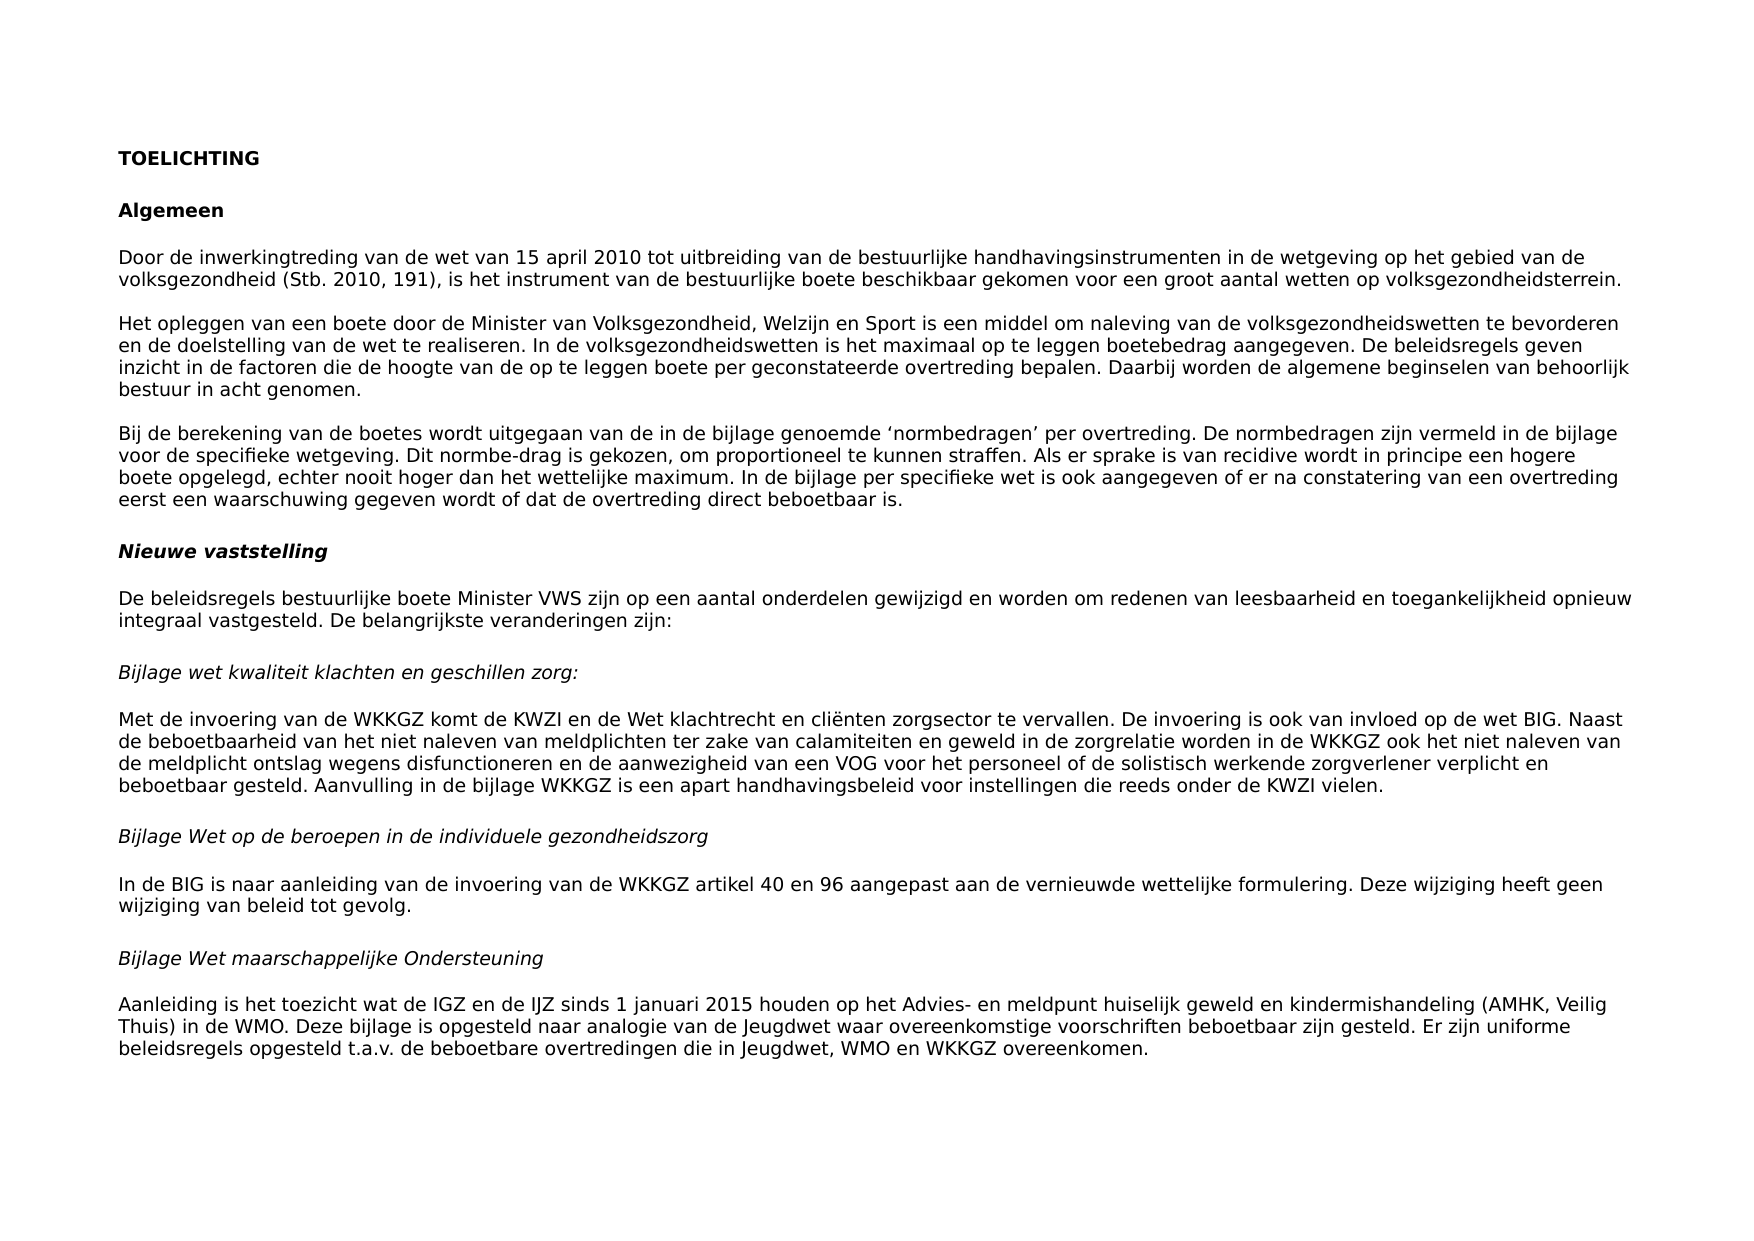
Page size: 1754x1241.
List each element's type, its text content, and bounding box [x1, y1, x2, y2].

text Met de invoering van de WKKGZ komt de KWZI en de Wet klachtrecht en cliënten zorgsector te vervallen. De invoering is ook van invloed op de wet BIG. Naast de beboetbaarheid van het niet naleven van meldplichten ter zake van calamiteiten en geweld in de zorgrelatie worden in de WKKGZ ook het niet naleven van de meldplicht ontslag wegens disfunctioneren en de aanwezigheid van een VOG voor het personeel of de solistisch werkende zorgverlener verplicht en beboetbaar gesteld. Aanvulling in de bijlage WKKGZ is een apart handhavingsbeleid voor instellingen die reeds onder de KWZI vielen. [118, 708, 1636, 796]
subtitle Bijlage wet kwaliteit klachten en geschillen zorg: [118, 662, 1636, 683]
text Bij de berekening van de boetes wordt uitgegaan van de in de bijlage genoemde ‘normbedragen’ per overtreding. De normbedragen zijn vermeld in de bijlage voor de specifieke wetgeving. Dit normbe-drag is gekozen, om proportioneel te kunnen straffen. Als er sprake is van recidive wordt in principe een hogere boete opgelegd, echter nooit hoger dan het wettelijke maximum. In de bijlage per specifieke wet is ook aangegeven of er na constatering van een overtreding eerst een waarschuwing gegeven wordt of dat de overtreding direct beboetbaar is. [118, 423, 1636, 511]
text In de BIG is naar aanleiding van de invoering van de WKKGZ artikel 40 en 96 aangepast aan de vernieuwde wettelijke formulering. Deze wijziging heeft geen wijziging van beleid tot gevolg. [118, 873, 1636, 917]
text De beleidsregels bestuurlijke boete Minister VWS zijn op een aantal onderdelen gewijzigd en worden om redenen van leesbaarheid en toegankelijkheid opnieuw integraal vastgesteld. De belangrijkste veranderingen zijn: [118, 588, 1636, 632]
subtitle Nieuwe vaststelling [118, 541, 1636, 563]
subtitle Bijlage Wet op de beroepen in de individuele gezondheidszorg [118, 826, 1636, 848]
subtitle TOELICHTING [118, 148, 1636, 170]
text Aanleiding is het toezicht wat de IGZ en de IJZ sinds 1 januari 2015 houden op het Advies- en meldpunt huiselijk geweld en kindermishandeling (AMHK, Veilig Thuis) in de WMO. Deze bijlage is opgesteld naar analogie van de Jeugdwet waar overeenkomstige voorschriften beboetbaar zijn gesteld. Er zijn uniforme beleidsregels opgesteld t.a.v. de beboetbare overtredingen die in Jeugdwet, WMO en WKKGZ overeenkomen. [118, 994, 1636, 1060]
subtitle Algemeen [118, 200, 1636, 222]
text Door de inwerkingtreding van de wet van 15 april 2010 tot uitbreiding van de bestuurlijke handhavingsinstrumenten in de wetgeving op het gebied van de volksgezondheid (Stb. 2010, 191), is het instrument van de bestuurlijke boete beschikbaar gekomen voor een groot aantal wetten op volksgezondheidsterrein. [118, 247, 1636, 291]
subtitle Bijlage Wet maarschappelijke Ondersteuning [118, 947, 1636, 969]
text Het opleggen van een boete door de Minister van Volksgezondheid, Welzijn en Sport is een middel om naleving van de volksgezondheidswetten te bevorderen en de doelstelling van de wet te realiseren. In de volksgezondheidswetten is het maximaal op te leggen boetebedrag aangegeven. De beleidsregels geven inzicht in de factoren die de hoogte van de op te leggen boete per geconstateerde overtreding bepalen. Daarbij worden de algemene beginselen van behoorlijk bestuur in acht genomen. [118, 313, 1636, 401]
